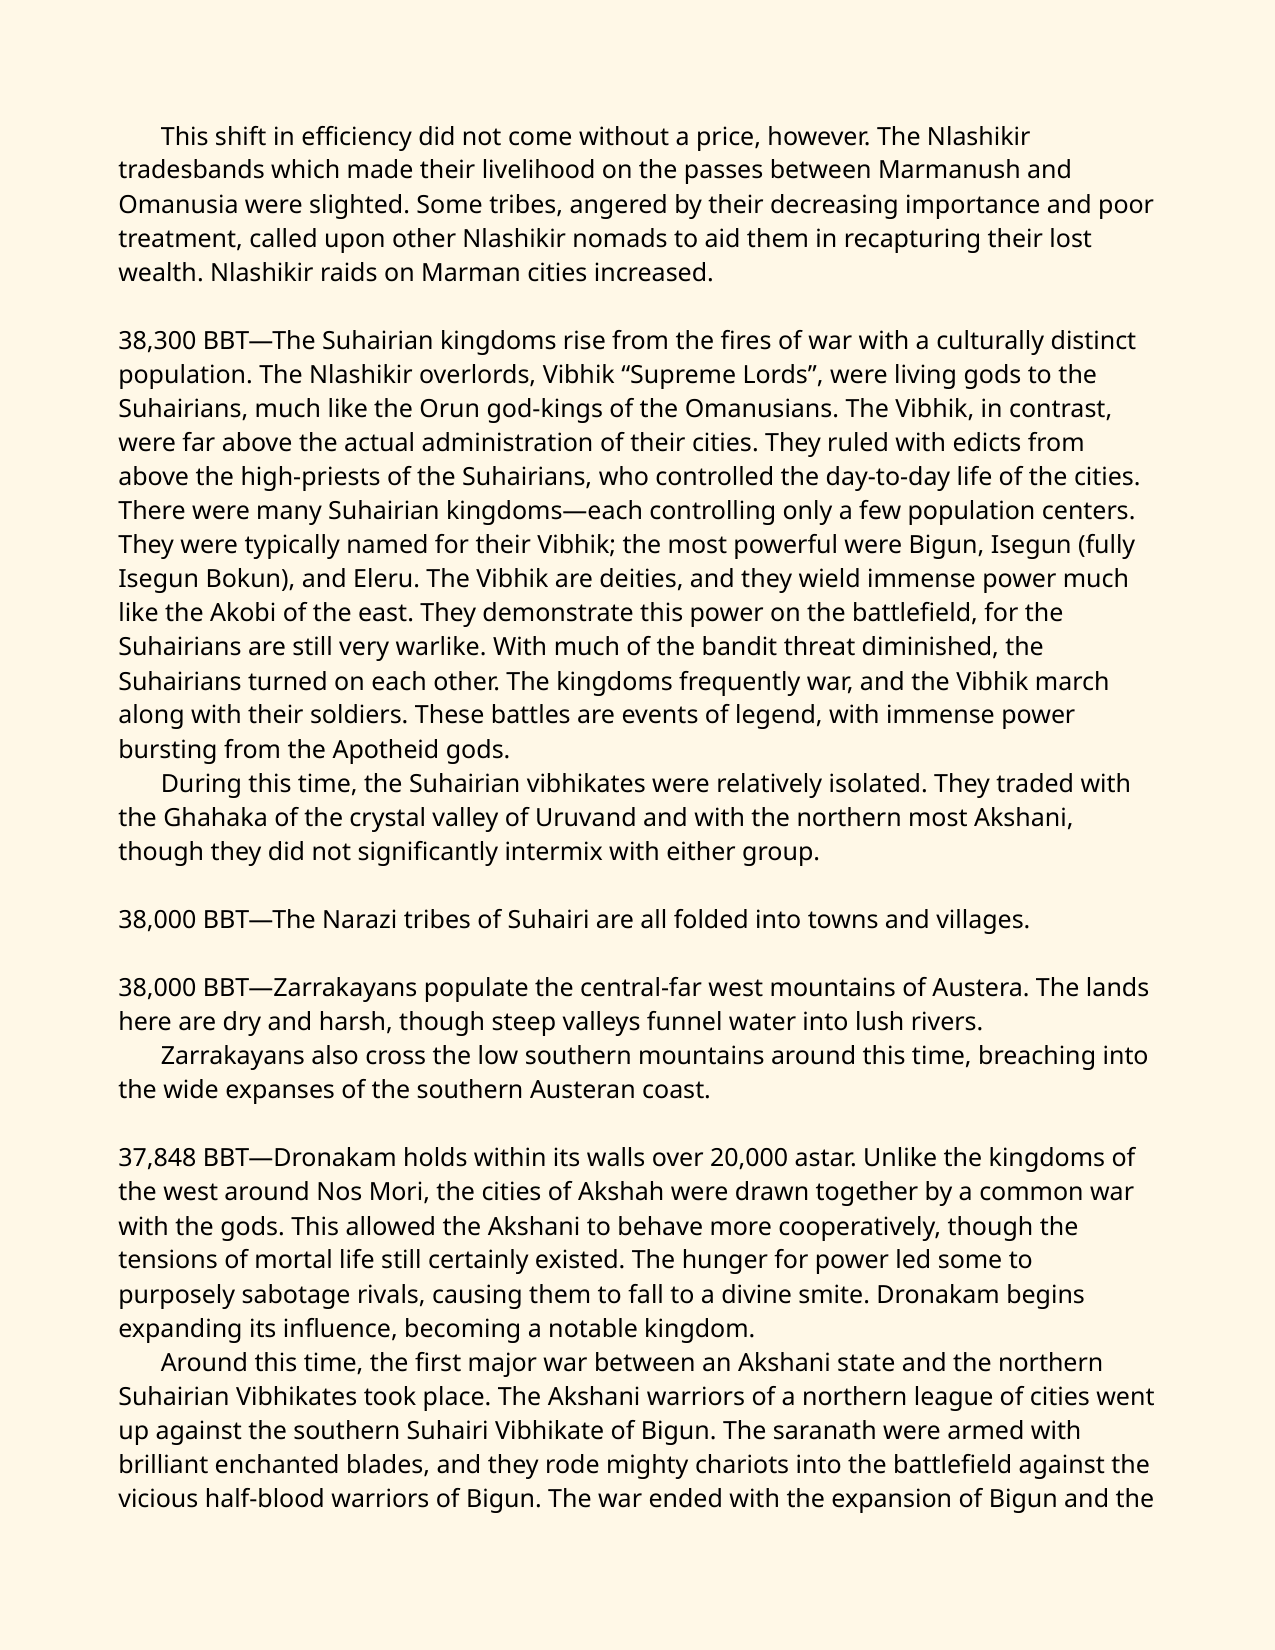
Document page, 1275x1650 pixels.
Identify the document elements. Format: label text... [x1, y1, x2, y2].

text Zarrakayans also cross the low southern mountains around this time, breaching into the wide expanses of the southern Austeran coast. [118, 1038, 1157, 1106]
text 38,300 BBT—The Suhairian kingdoms rise from the fires of war with a culturally distinct population. The Nlashikir overlords, Vibhik “Supreme Lords”, were living gods to the Suhairians, much like the Orun god-kings of the Omanusians. The Vibhik, in contrast, were far above the actual administration of their cities. They ruled with edicts from above the high-priests of the Suhairians, who controlled the day-to-day life of the cities. There were many Suhairian kingdoms—each controlling only a few population centers. They were typically named for their Vibhik; the most powerful were Bigun, Isegun (fully Isegun Bokun), and Eleru. The Vibhik are deities, and they wield immense power much like the Akobi of the east. They demonstrate this power on the battlefield, for the Suhairians are still very warlike. With much of the bandit threat diminished, the Suhairians turned on each other. The kingdoms frequently war, and the Vibhik march along with their soldiers. These battles are events of legend, with immense power bursting from the Apotheid gods. [118, 322, 1157, 765]
text During this time, the Suhairian vibhikates were relatively isolated. They traded with the Ghahaka of the crystal valley of Uruvand and with the northern most Akshani, though they did not significantly intermix with either group. [118, 765, 1157, 867]
text Around this time, the first major war between an Akshani state and the northern Suhairian Vibhikates took place. The Akshani warriors of a northern league of cities went up against the southern Suhairi Vibhikate of Bigun. The saranath were armed with brilliant enchanted blades, and they rode mighty chariots into the battlefield against the vicious half-blood warriors of Bigun. The war ended with the expansion of Bigun and the [118, 1344, 1157, 1515]
text 38,000 BBT—The Narazi tribes of Suhairi are all folded into towns and villages. [118, 902, 1157, 936]
text 38,000 BBT—Zarrakayans populate the central-far west mountains of Austera. The lands here are dry and harsh, though steep valleys funnel water into lush rivers. [118, 970, 1157, 1038]
text This shift in efficiency did not come without a price, however. The Nlashikir tradesbands which made their livelihood on the passes between Marmanush and Omanusia were slighted. Some tribes, angered by their decreasing importance and poor treatment, called upon other Nlashikir nomads to aid them in recapturing their lost wealth. Nlashikir raids on Marman cities increased. [118, 118, 1157, 288]
text 37,848 BBT—Dronakam holds within its walls over 20,000 astar. Unlike the kingdoms of the west around Nos Mori, the cities of Akshah were drawn together by a common war with the gods. This allowed the Akshani to behave more cooperatively, though the tensions of mortal life still certainly existed. The hunger for power led some to purposely sabotage rivals, causing them to fall to a divine smite. Dronakam begins expanding its influence, becoming a notable kingdom. [118, 1140, 1157, 1344]
